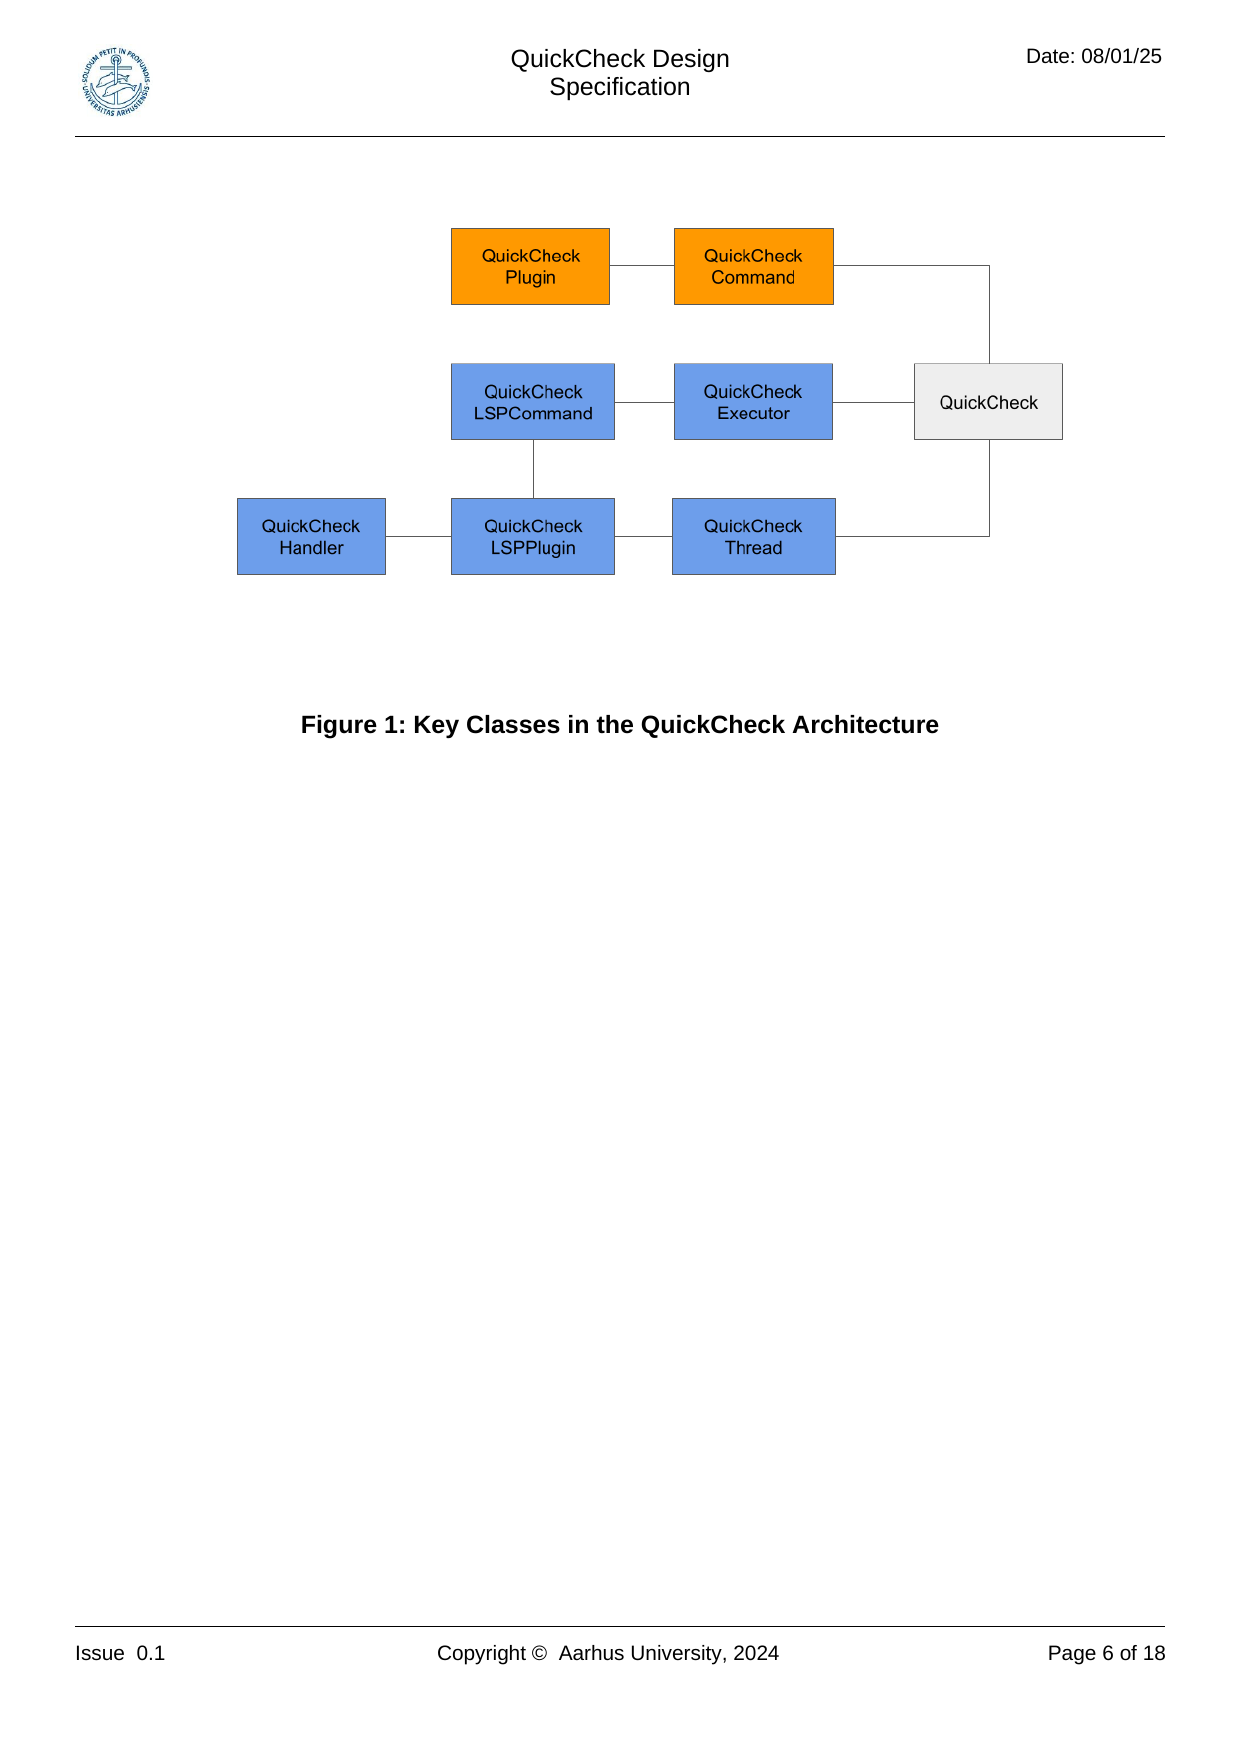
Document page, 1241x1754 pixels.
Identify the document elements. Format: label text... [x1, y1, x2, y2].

text Figure 1: Key Classes in the QuickCheck Architecture [150, 682, 1090, 739]
picture [150, 152, 1091, 682]
picture [78, 44, 153, 120]
